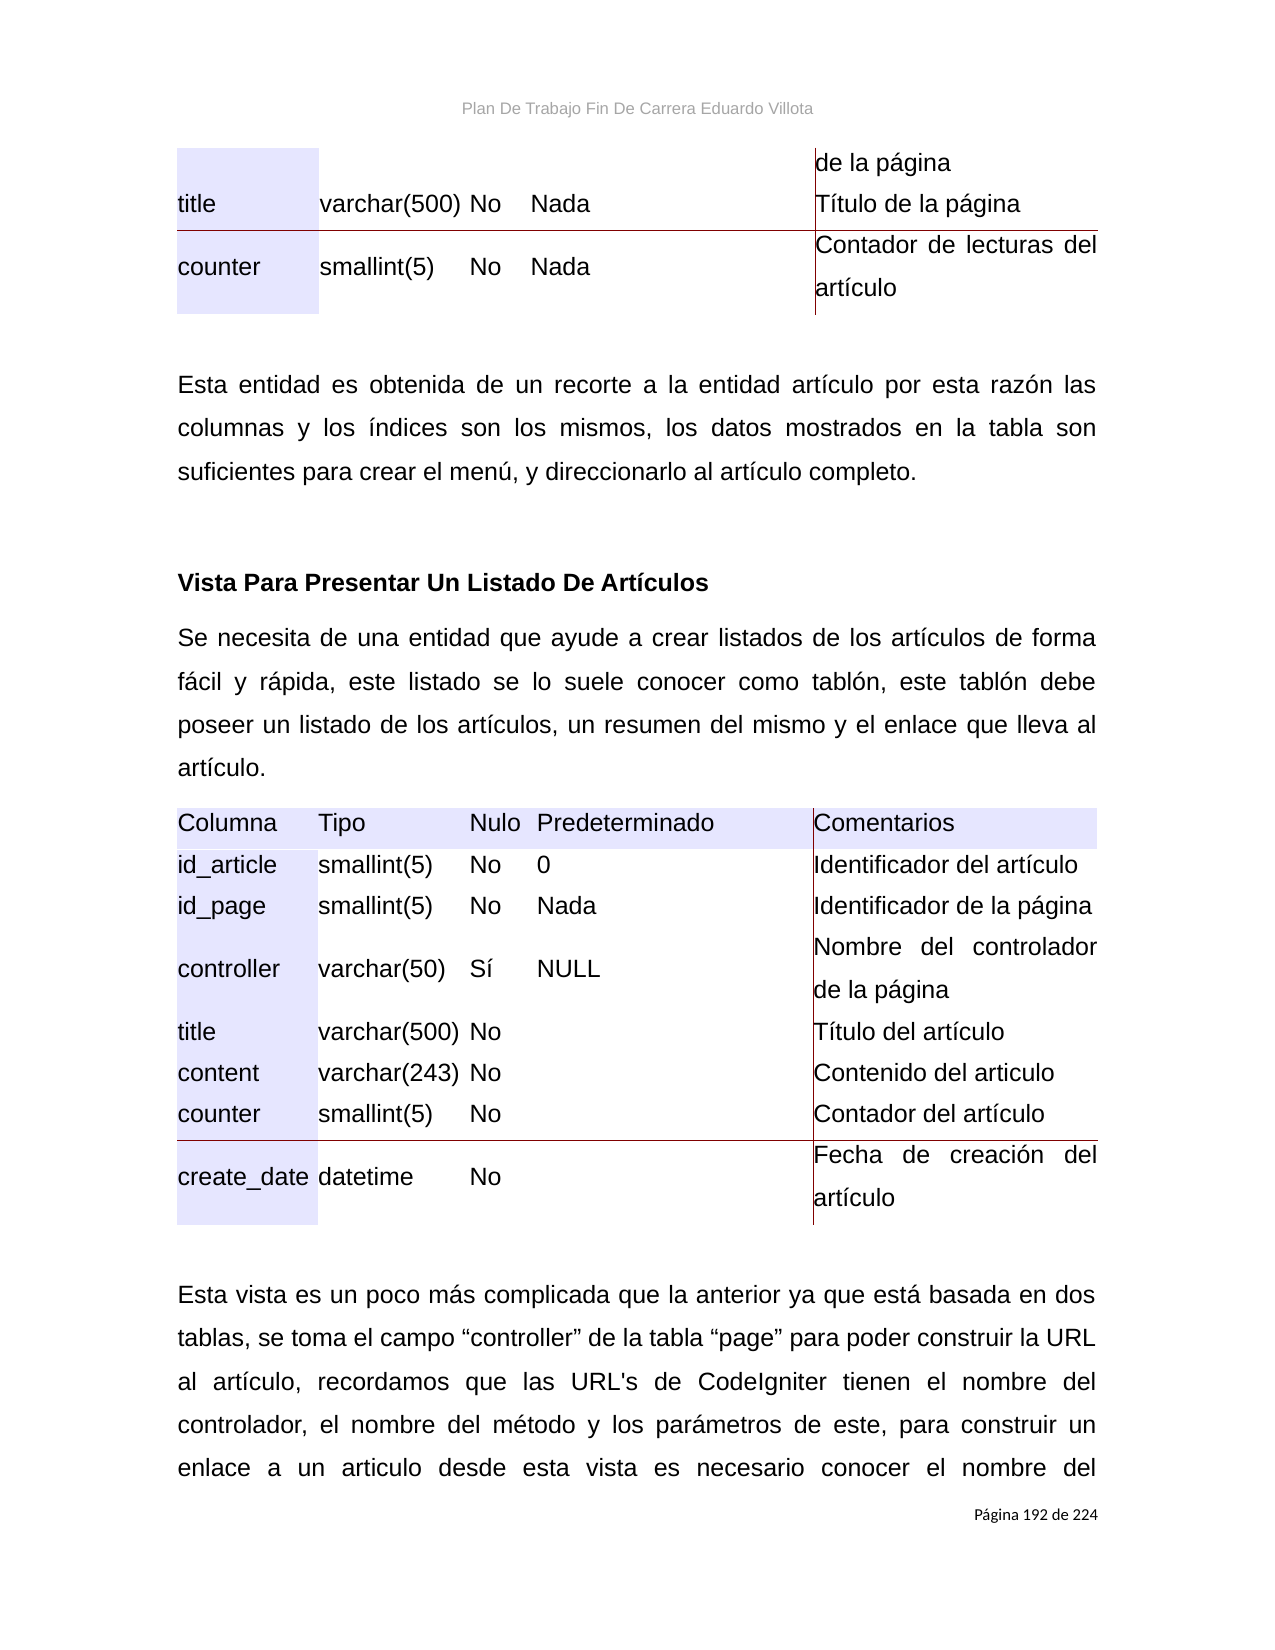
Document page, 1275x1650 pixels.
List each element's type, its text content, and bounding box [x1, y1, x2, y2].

table_cell varchar(500) [319, 189, 469, 230]
table_cell Sí [469, 932, 537, 1016]
table_cell Nada [537, 891, 813, 932]
table_cell Nombre del controlador de la página [814, 932, 1097, 1016]
text Vista Para Presentar Un Listado De Artículos [177, 568, 1098, 596]
table_cell [537, 1058, 813, 1099]
table_cell Nada [530, 189, 815, 230]
table_cell Identificador de la página [814, 891, 1097, 932]
table_cell No [469, 189, 530, 230]
table_cell [537, 1099, 813, 1140]
table_cell datetime [318, 1141, 469, 1225]
table_cell varchar(243) [318, 1058, 469, 1099]
table_cell id_article [177, 850, 318, 891]
text Se necesita de una entidad que ayude a crear listados de los artículos de forma fácil y rápida, este listado se lo suele conocer como tablón, este tablón debe poseer un listado de los artículos, un resumen del mismo y el enlace que lleva al artículo. [177, 623, 1098, 781]
table_cell No [469, 891, 537, 932]
table_cell Título del artículo [814, 1016, 1097, 1058]
table_cell [177, 148, 319, 189]
table_header Columna [177, 808, 318, 849]
table_cell Nada [530, 231, 815, 314]
table_cell Contador de lecturas del artículo [816, 231, 1097, 314]
table_cell title [177, 1016, 318, 1058]
table_header Nulo [469, 808, 537, 849]
table_cell No [469, 1141, 537, 1225]
table_header Comentarios [814, 808, 1097, 849]
table_cell NULL [537, 932, 813, 1016]
table_cell id_page [177, 891, 318, 932]
table_cell [319, 148, 469, 189]
table_cell smallint(5) [319, 231, 469, 314]
table_cell title [177, 189, 319, 230]
table_cell [530, 148, 815, 189]
table_cell No [469, 1099, 537, 1140]
table_header Predeterminado [537, 808, 813, 849]
table_cell create_date [177, 1141, 318, 1225]
table_cell [537, 1141, 813, 1225]
text Esta entidad es obtenida de un recorte a la entidad artículo por esta razón las columnas y los índices son los mismos, los datos mostrados en la tabla son suficientes para crear el menú, y direccionarlo al artículo completo. [177, 370, 1098, 485]
table_cell Contador del artículo [814, 1099, 1097, 1140]
table_cell smallint(5) [318, 891, 469, 932]
table_cell smallint(5) [318, 850, 469, 891]
table_cell counter [177, 231, 319, 314]
table_cell [469, 148, 530, 189]
table_cell smallint(5) [318, 1099, 469, 1140]
table_cell controller [177, 932, 318, 1016]
table_cell 0 [537, 850, 813, 891]
table_cell counter [177, 1099, 318, 1140]
table_cell No [469, 850, 537, 891]
table_cell [537, 1016, 813, 1058]
table_cell Título de la página [816, 189, 1097, 230]
table_cell varchar(500) [318, 1016, 469, 1058]
table_cell de la página [816, 148, 1097, 189]
table_cell varchar(50) [318, 932, 469, 1016]
table_header Tipo [318, 808, 469, 849]
table_cell No [469, 231, 530, 314]
table_cell Fecha de creación del artículo [814, 1141, 1097, 1225]
table_cell No [469, 1016, 537, 1058]
table_cell Identificador del artículo [814, 850, 1097, 891]
table_cell content [177, 1058, 318, 1099]
table_cell No [469, 1058, 537, 1099]
text Esta vista es un poco más complicada que la anterior ya que está basada en dos tablas, se toma el campo “controller” de la tabla “page” para poder construir la URL al artículo, recordamos que las URL's de CodeIgniter tienen el nombre del controlador, el nombre del método y los parámetros de este, para construir un enlace a un articulo desde esta vista es necesario conocer el nombre del [177, 1280, 1098, 1482]
table_cell Contenido del articulo [814, 1058, 1097, 1099]
